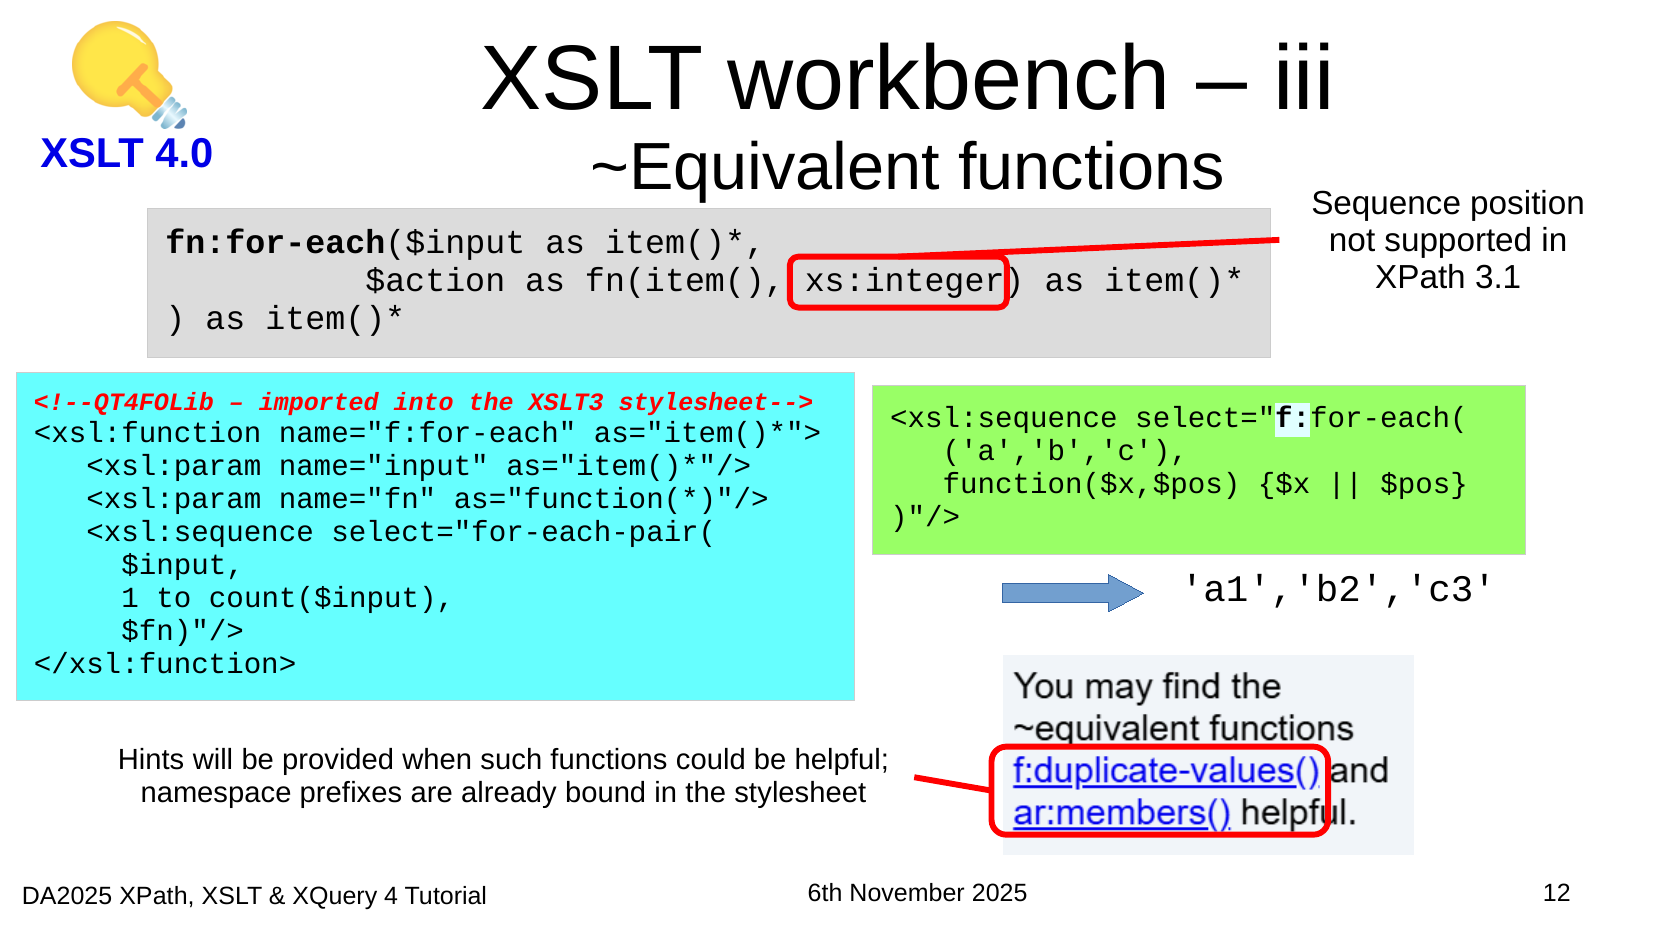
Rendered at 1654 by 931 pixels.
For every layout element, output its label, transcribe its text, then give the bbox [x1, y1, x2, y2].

text_box <!--QT4FOLib – imported into the XSLT3 stylesheet--> <xsl:function name="f:for-each" as="item()*"> <xsl:param name="input" as="item()*"/> <xsl:param name="fn" as="function(*)"/> <xsl:sequence select="for-each-pair( $input, 1 to count($input), $fn)"/> </xsl:function> [16, 372, 855, 701]
text_box <xsl:sequence select="f:for-each( ('a','b','c'), function($x,$pos) {$x || $pos} )"/> [872, 385, 1526, 555]
text_box 'a1','b2','c3' [1141, 562, 1536, 624]
picture [1003, 655, 1414, 855]
text_box fn:for-each($input as item()*, $action as fn(item(), xs:integer) as item()* ) as item()* [147, 208, 1271, 358]
picture [1003, 750, 1325, 831]
text_box fn:for-each($input as item()*, $action as fn(item(), xs:integer) as item()* ) as item()* [793, 260, 1003, 304]
title XSLT workbench – iii ~Equivalent functions [244, 26, 1571, 204]
text_box Sequence position not supported in XPath 3.1 [1279, 176, 1618, 303]
picture [72, 21, 187, 129]
text_box [1002, 574, 1144, 612]
text_box Hints will be provided when such functions could be helpful; namespace prefixes are already bound in the stylesheet [94, 735, 915, 819]
